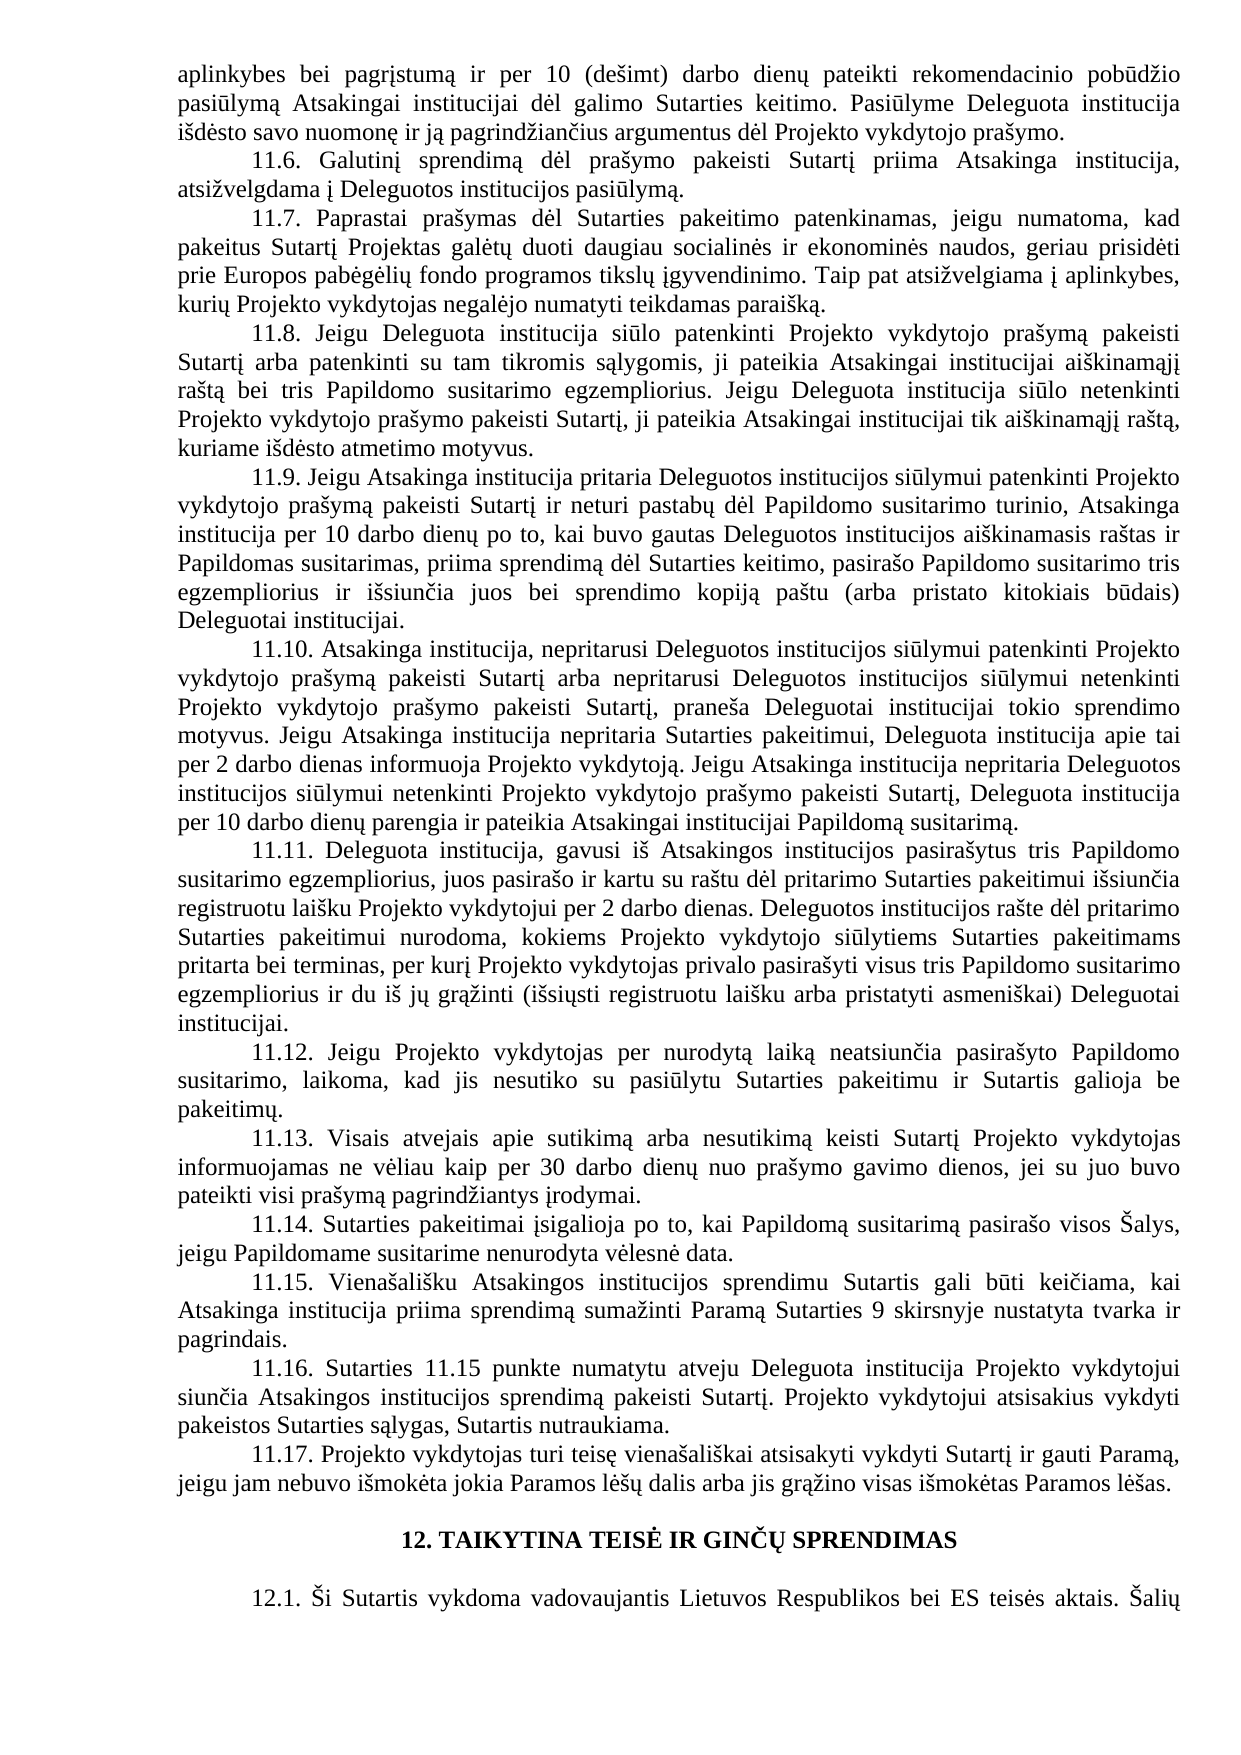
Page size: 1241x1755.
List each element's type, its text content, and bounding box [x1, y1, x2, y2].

text aplinkybes bei pagrįstumą ir per 10 (dešimt) darbo dienų pateikti rekomendacinio pobūdžio pasiūlymą Atsakingai institucijai dėl galimo Sutarties keitimo. Pasiūlyme Deleguota institucija išdėsto savo nuomonę ir ją pagrindžiančius argumentus dėl Projekto vykdytojo prašymo. [177, 59, 1181, 145]
text 11.7. Paprastai prašymas dėl Sutarties pakeitimo patenkinamas, jeigu numatoma, kad pakeitus Sutartį Projektas galėtų duoti daugiau socialinės ir ekonominės naudos, geriau prisidėti prie Europos pabėgėlių fondo programos tikslų įgyvendinimo. Taip pat atsižvelgiama į aplinkybes, kurių Projekto vykdytojas negalėjo numatyti teikdamas paraišką. [177, 203, 1181, 318]
text 11.15. Vienašališku Atsakingos institucijos sprendimu Sutartis gali būti keičiama, kai Atsakinga institucija priima sprendimą sumažinti Paramą Sutarties 9 skirsnyje nustatyta tvarka ir pagrindais. [177, 1267, 1181, 1353]
text 11.9. Jeigu Atsakinga institucija pritaria Deleguotos institucijos siūlymui patenkinti Projekto vykdytojo prašymą pakeisti Sutartį ir neturi pastabų dėl Papildomo susitarimo turinio, Atsakinga institucija per 10 darbo dienų po to, kai buvo gautas Deleguotos institucijos aiškinamasis raštas ir Papildomas susitarimas, priima sprendimą dėl Sutarties keitimo, pasirašo Papildomo susitarimo tris egzempliorius ir išsiunčia juos bei sprendimo kopiją paštu (arba pristato kitokiais būdais) Deleguotai institucijai. [177, 462, 1181, 634]
text 11.14. Sutarties pakeitimai įsigalioja po to, kai Papildomą susitarimą pasirašo visos Šalys, jeigu Papildomame susitarime nenurodyta vėlesnė data. [177, 1209, 1181, 1267]
text 11.12. Jeigu Projekto vykdytojas per nurodytą laiką neatsiunčia pasirašyto Papildomo susitarimo, laikoma, kad jis nesutiko su pasiūlytu Sutarties pakeitimu ir Sutartis galioja be pakeitimų. [177, 1037, 1181, 1123]
text 11.13. Visais atvejais apie sutikimą arba nesutikimą keisti Sutartį Projekto vykdytojas informuojamas ne vėliau kaip per 30 darbo dienų nuo prašymo gavimo dienos, jei su juo buvo pateikti visi prašymą pagrindžiantys įrodymai. [177, 1123, 1181, 1209]
text 11.16. Sutarties 11.15 punkte numatytu atveju Deleguota institucija Projekto vykdytojui siunčia Atsakingos institucijos sprendimą pakeisti Sutartį. Projekto vykdytojui atsisakius vykdyti pakeistos Sutarties sąlygas, Sutartis nutraukiama. [177, 1353, 1181, 1439]
text 11.17. Projekto vykdytojas turi teisę vienašališkai atsisakyti vykdyti Sutartį ir gauti Paramą, jeigu jam nebuvo išmokėta jokia Paramos lėšų dalis arba jis grąžino visas išmokėtas Paramos lėšas. [177, 1439, 1181, 1497]
text 11.8. Jeigu Deleguota institucija siūlo patenkinti Projekto vykdytojo prašymą pakeisti Sutartį arba patenkinti su tam tikromis sąlygomis, ji pateikia Atsakingai institucijai aiškinamąjį raštą bei tris Papildomo susitarimo egzempliorius. Jeigu Deleguota institucija siūlo netenkinti Projekto vykdytojo prašymo pakeisti Sutartį, ji pateikia Atsakingai institucijai tik aiškinamąjį raštą, kuriame išdėsto atmetimo motyvus. [177, 318, 1181, 462]
text 11.10. Atsakinga institucija, nepritarusi Deleguotos institucijos siūlymui patenkinti Projekto vykdytojo prašymą pakeisti Sutartį arba nepritarusi Deleguotos institucijos siūlymui netenkinti Projekto vykdytojo prašymo pakeisti Sutartį, praneša Deleguotai institucijai tokio sprendimo motyvus. Jeigu Atsakinga institucija nepritaria Sutarties pakeitimui, Deleguota institucija apie tai per 2 darbo dienas informuoja Projekto vykdytoją. Jeigu Atsakinga institucija nepritaria Deleguotos institucijos siūlymui netenkinti Projekto vykdytojo prašymo pakeisti Sutartį, Deleguota institucija per 10 darbo dienų parengia ir pateikia Atsakingai institucijai Papildomą susitarimą. [177, 634, 1181, 835]
text 12.1. Ši Sutartis vykdoma vadovaujantis Lietuvos Respublikos bei ES teisės aktais. Šalių [177, 1583, 1181, 1612]
text 12. TAIKYTINA TEISĖ IR GINČŲ SPRENDIMAS [177, 1525, 1181, 1554]
text 11.11. Deleguota institucija, gavusi iš Atsakingos institucijos pasirašytus tris Papildomo susitarimo egzempliorius, juos pasirašo ir kartu su raštu dėl pritarimo Sutarties pakeitimui išsiunčia registruotu laišku Projekto vykdytojui per 2 darbo dienas. Deleguotos institucijos rašte dėl pritarimo Sutarties pakeitimui nurodoma, kokiems Projekto vykdytojo siūlytiems Sutarties pakeitimams pritarta bei terminas, per kurį Projekto vykdytojas privalo pasirašyti visus tris Papildomo susitarimo egzempliorius ir du iš jų grąžinti (išsiųsti registruotu laišku arba pristatyti asmeniškai) Deleguotai institucijai. [177, 835, 1181, 1037]
text 11.6. Galutinį sprendimą dėl prašymo pakeisti Sutartį priima Atsakinga institucija, atsižvelgdama į Deleguotos institucijos pasiūlymą. [177, 145, 1181, 203]
